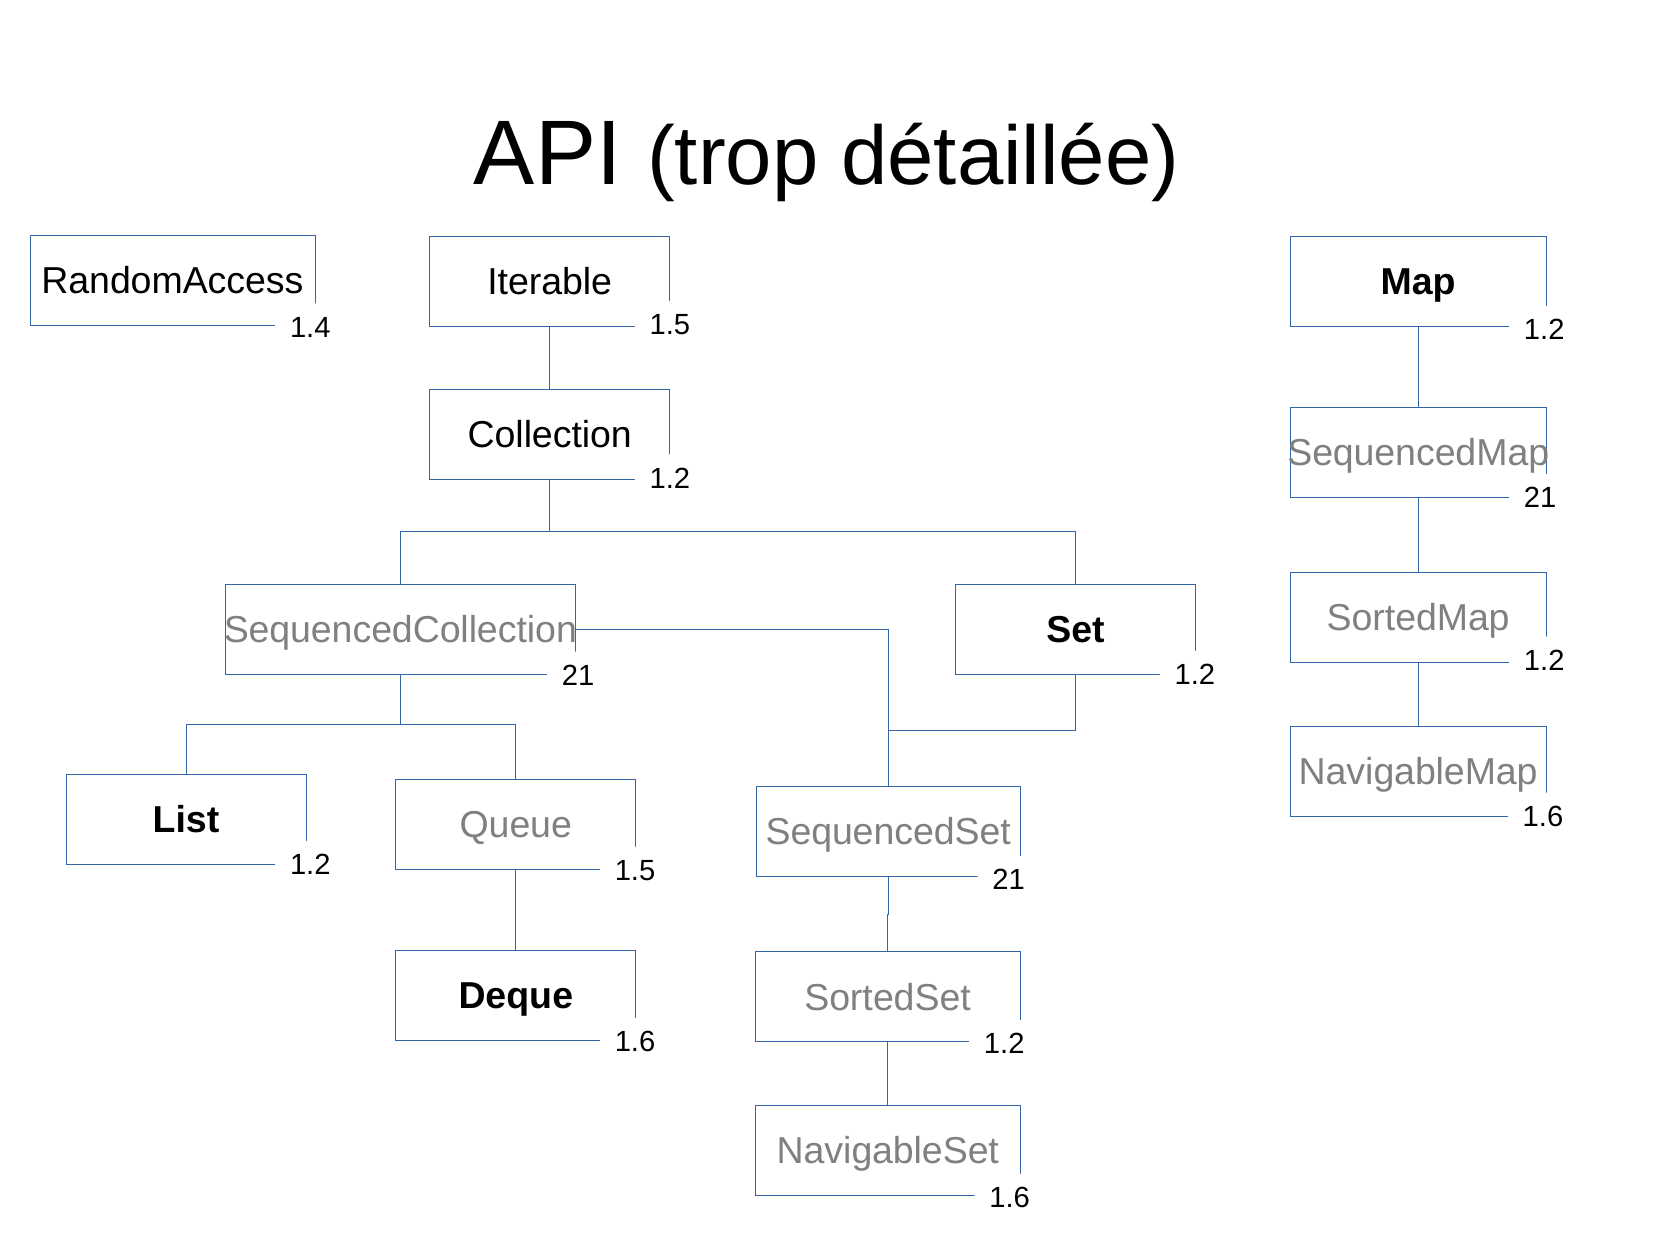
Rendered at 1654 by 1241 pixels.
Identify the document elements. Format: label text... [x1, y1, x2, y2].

text_box 21 [1509, 474, 1572, 522]
text_box SortedSet [755, 951, 1021, 1042]
text_box Set [955, 584, 1196, 675]
text_box NavigableSet [755, 1105, 1021, 1196]
text_box 1.5 [600, 846, 671, 895]
text_box SequencedCollection [225, 584, 576, 675]
text_box 1.2 [275, 840, 346, 889]
text_box 1.2 [969, 1020, 1040, 1068]
text_box 21 [547, 651, 610, 700]
text_box Collection [429, 389, 670, 480]
text_box NavigableMap [1290, 726, 1547, 817]
text_box 1.4 [275, 303, 346, 352]
text_box SequencedSet [756, 786, 1021, 877]
text_box Map [1290, 236, 1547, 327]
text_box Queue [395, 779, 636, 870]
text_box 1.2 [1509, 305, 1580, 354]
text_box 1.2 [1509, 636, 1580, 685]
text_box 1.5 [634, 300, 706, 349]
text_box RandomAccess [30, 235, 316, 326]
text_box 1.2 [1159, 650, 1231, 699]
text_box 1.6 [974, 1173, 1045, 1222]
text_box Deque [395, 950, 636, 1041]
text_box List [66, 774, 307, 865]
text_box Iterable [429, 236, 670, 327]
text_box SortedMap [1290, 572, 1547, 663]
text_box 1.2 [634, 454, 706, 502]
text_box SequencedMap [1290, 407, 1547, 498]
title API (trop détaillée) [82, 49, 1571, 257]
text_box 1.6 [600, 1017, 671, 1066]
text_box 21 [977, 855, 1040, 904]
text_box 1.6 [1508, 792, 1579, 841]
